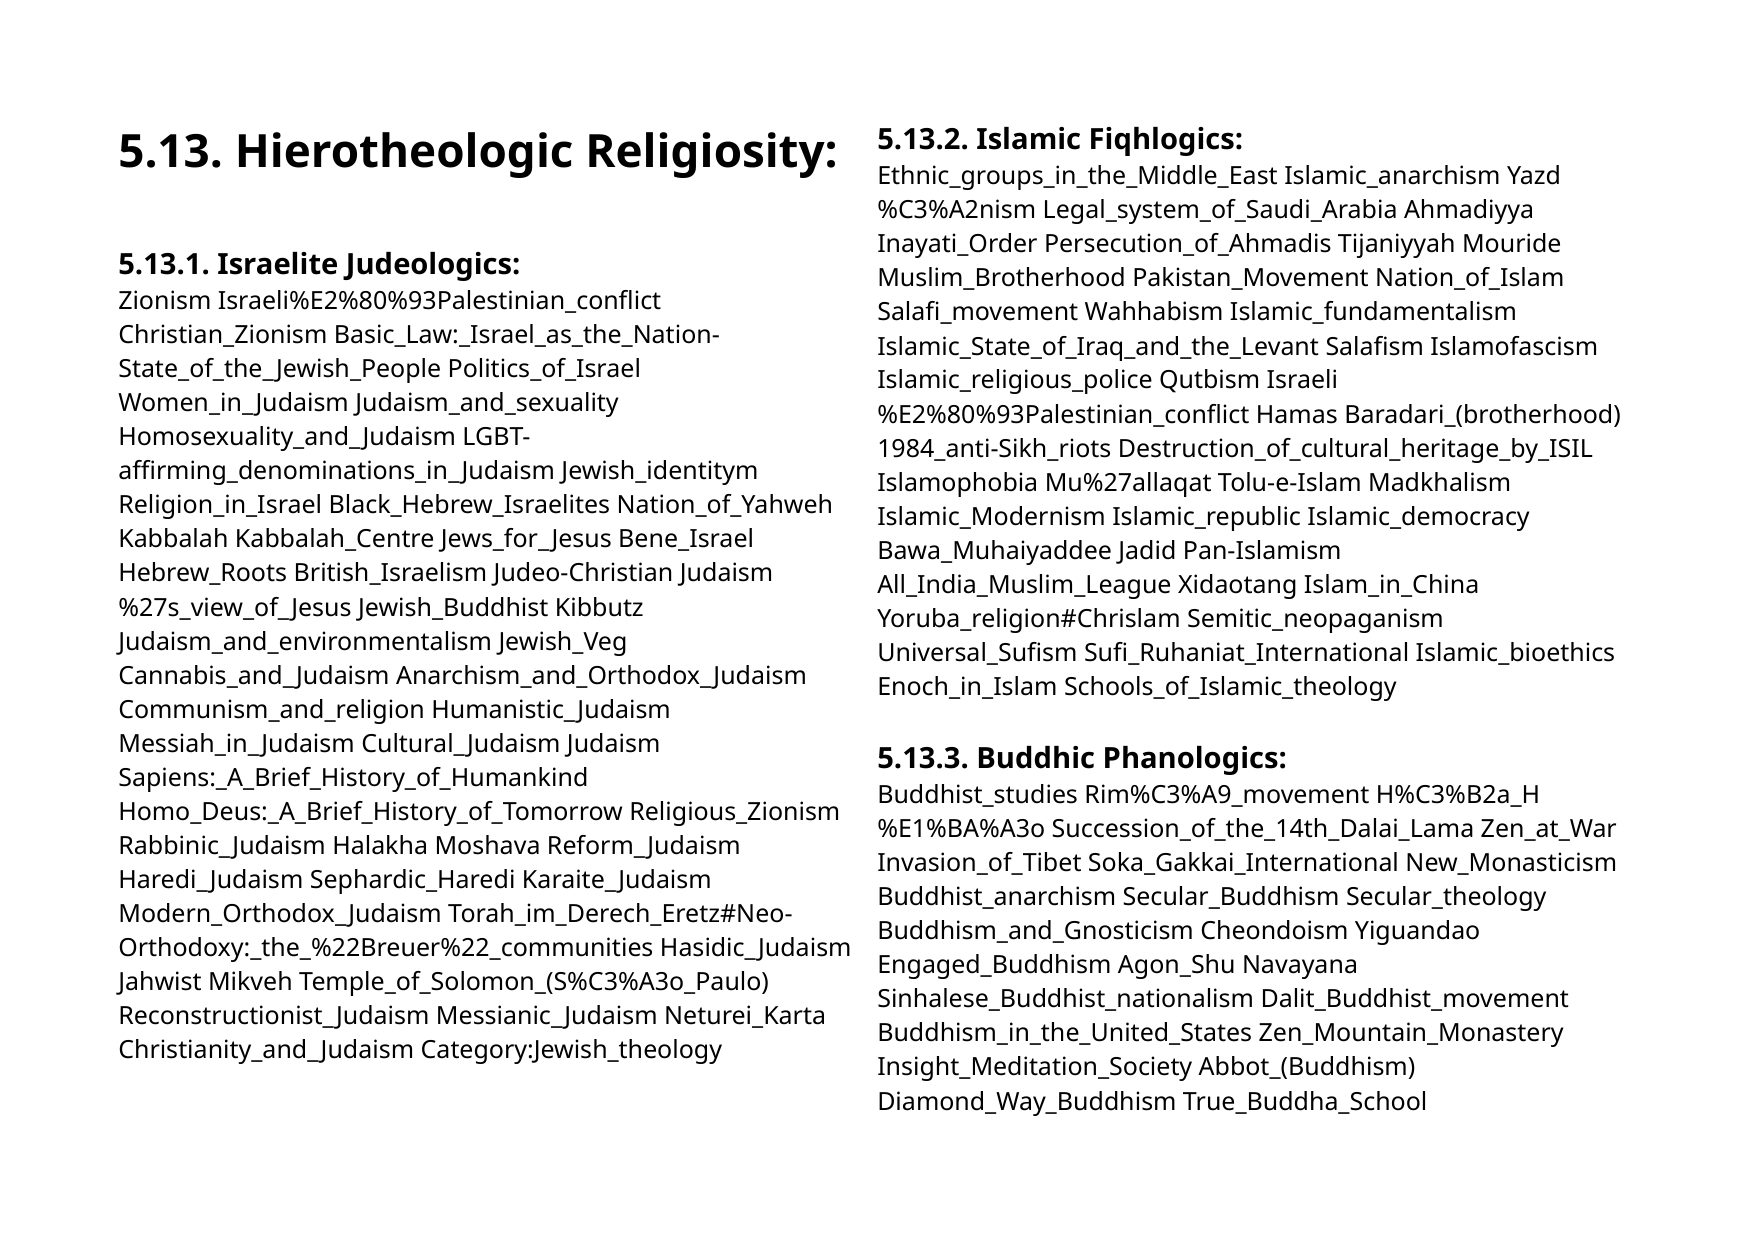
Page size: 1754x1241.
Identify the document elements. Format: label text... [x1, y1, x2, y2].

text Zionism Israeli%E2%80%93Palestinian_conflict Christian_Zionism Basic_Law:_Israel_as_the_Nation-State_of_the_Jewish_People Politics_of_Israel Women_in_Judaism Judaism_and_sexuality Homosexuality_and_Judaism LGBT-affirming_denominations_in_Judaism Jewish_identitym Religion_in_Israel Black_Hebrew_Israelites Nation_of_Yahweh Kabbalah Kabbalah_Centre Jews_for_Jesus Bene_Israel Hebrew_Roots British_Israelism Judeo-Christian Judaism%27s_view_of_Jesus Jewish_Buddhist Kibbutz Judaism_and_environmentalism Jewish_Veg Cannabis_and_Judaism Anarchism_and_Orthodox_Judaism Communism_and_religion Humanistic_Judaism Messiah_in_Judaism Cultural_Judaism Judaism Sapiens:_A_Brief_History_of_Humankind Homo_Deus:_A_Brief_History_of_Tomorrow Religious_Zionism Rabbinic_Judaism Halakha Moshava Reform_Judaism Haredi_Judaism Sephardic_Haredi Karaite_Judaism Modern_Orthodox_Judaism Torah_im_Derech_Eretz#Neo-Orthodoxy:_the_%22Breuer%22_communities Hasidic_Judaism Jahwist Mikveh Temple_of_Solomon_(S%C3%A3o_Paulo) Reconstructionist_Judaism Messianic_Judaism Neturei_Karta Christianity_and_Judaism Category:Jewish_theology [118, 283, 877, 1066]
text Buddhist_studies Rim%C3%A9_movement H%C3%B2a_H%E1%BA%A3o Succession_of_the_14th_Dalai_Lama Zen_at_War Invasion_of_Tibet Soka_Gakkai_International New_Monasticism Buddhist_anarchism Secular_Buddhism Secular_theology Buddhism_and_Gnosticism Cheondoism Yiguandao Engaged_Buddhism Agon_Shu Navayana Sinhalese_Buddhist_nationalism Dalit_Buddhist_movement Buddhism_in_the_United_States Zen_Mountain_Monastery Insight_Meditation_Society Abbot_(Buddhism) Diamond_Way_Buddhism True_Buddha_School [877, 777, 1636, 1117]
text 5.13.2. Islamic Fiqhlogics: Ethnic_groups_in_the_Middle_East Islamic_anarchism Yazd%C3%A2nism Legal_system_of_Saudi_Arabia Ahmadiyya Inayati_Order Persecution_of_Ahmadis Tijaniyyah Mouride Muslim_Brotherhood Pakistan_Movement Nation_of_Islam Salafi_movement Wahhabism Islamic_fundamentalism Islamic_State_of_Iraq_and_the_Levant Salafism Islamofascism Islamic_religious_police Qutbism Israeli%E2%80%93Palestinian_conflict Hamas Baradari_(brotherhood) 1984_anti-Sikh_riots Destruction_of_cultural_heritage_by_ISIL Islamophobia Mu%27allaqat Tolu-e-Islam Madkhalism Islamic_Modernism Islamic_republic Islamic_democracy Bawa_Muhaiyaddee Jadid Pan-Islamism All_India_Muslim_League Xidaotang Islam_in_China Yoruba_religion#Chrislam Semitic_neopaganism Universal_Sufism Sufi_Ruhaniat_International Islamic_bioethics Enoch_in_Islam Schools_of_Islamic_theology [877, 118, 1636, 703]
text 5.13.1. Israelite Judeologics: [118, 243, 877, 283]
text 5.13. Hierotheologic Religiosity: [118, 118, 877, 181]
text 5.13.3. Buddhic Phanologics: [877, 737, 1636, 777]
